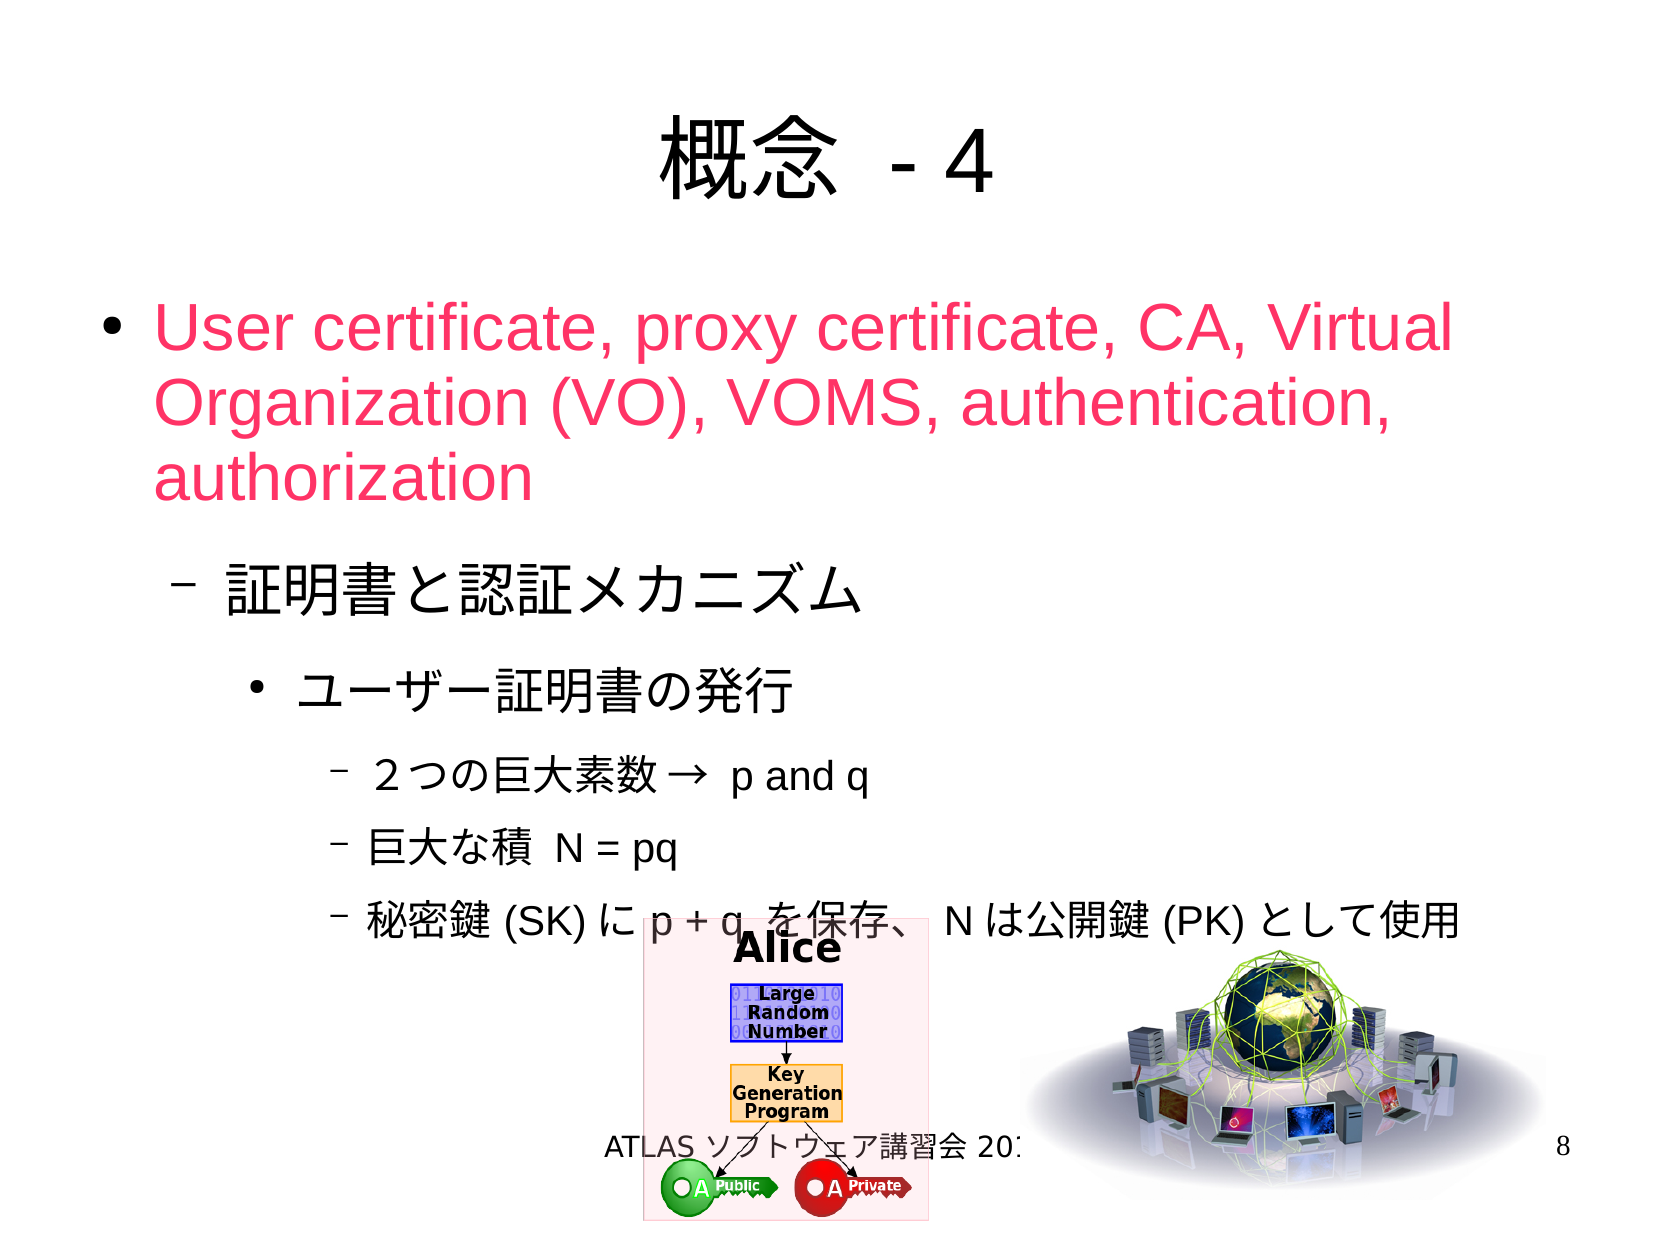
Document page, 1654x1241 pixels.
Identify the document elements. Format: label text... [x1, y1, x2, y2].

picture [1020, 944, 1546, 1201]
list User certificate, proxy certificate, CA, Virtual Organization (VO), VOMS, authentication, authorization 証明書と認証メカニズム ユーザー証明書の発行 ２つの巨大素数 → p and q 巨大な積 N = pq 秘密鍵(SK)にp + q を保存、Nは公開鍵(PK)として使用 [82, 290, 1571, 1010]
title 概念 - 4 [82, 49, 1571, 257]
picture [626, 899, 946, 1239]
